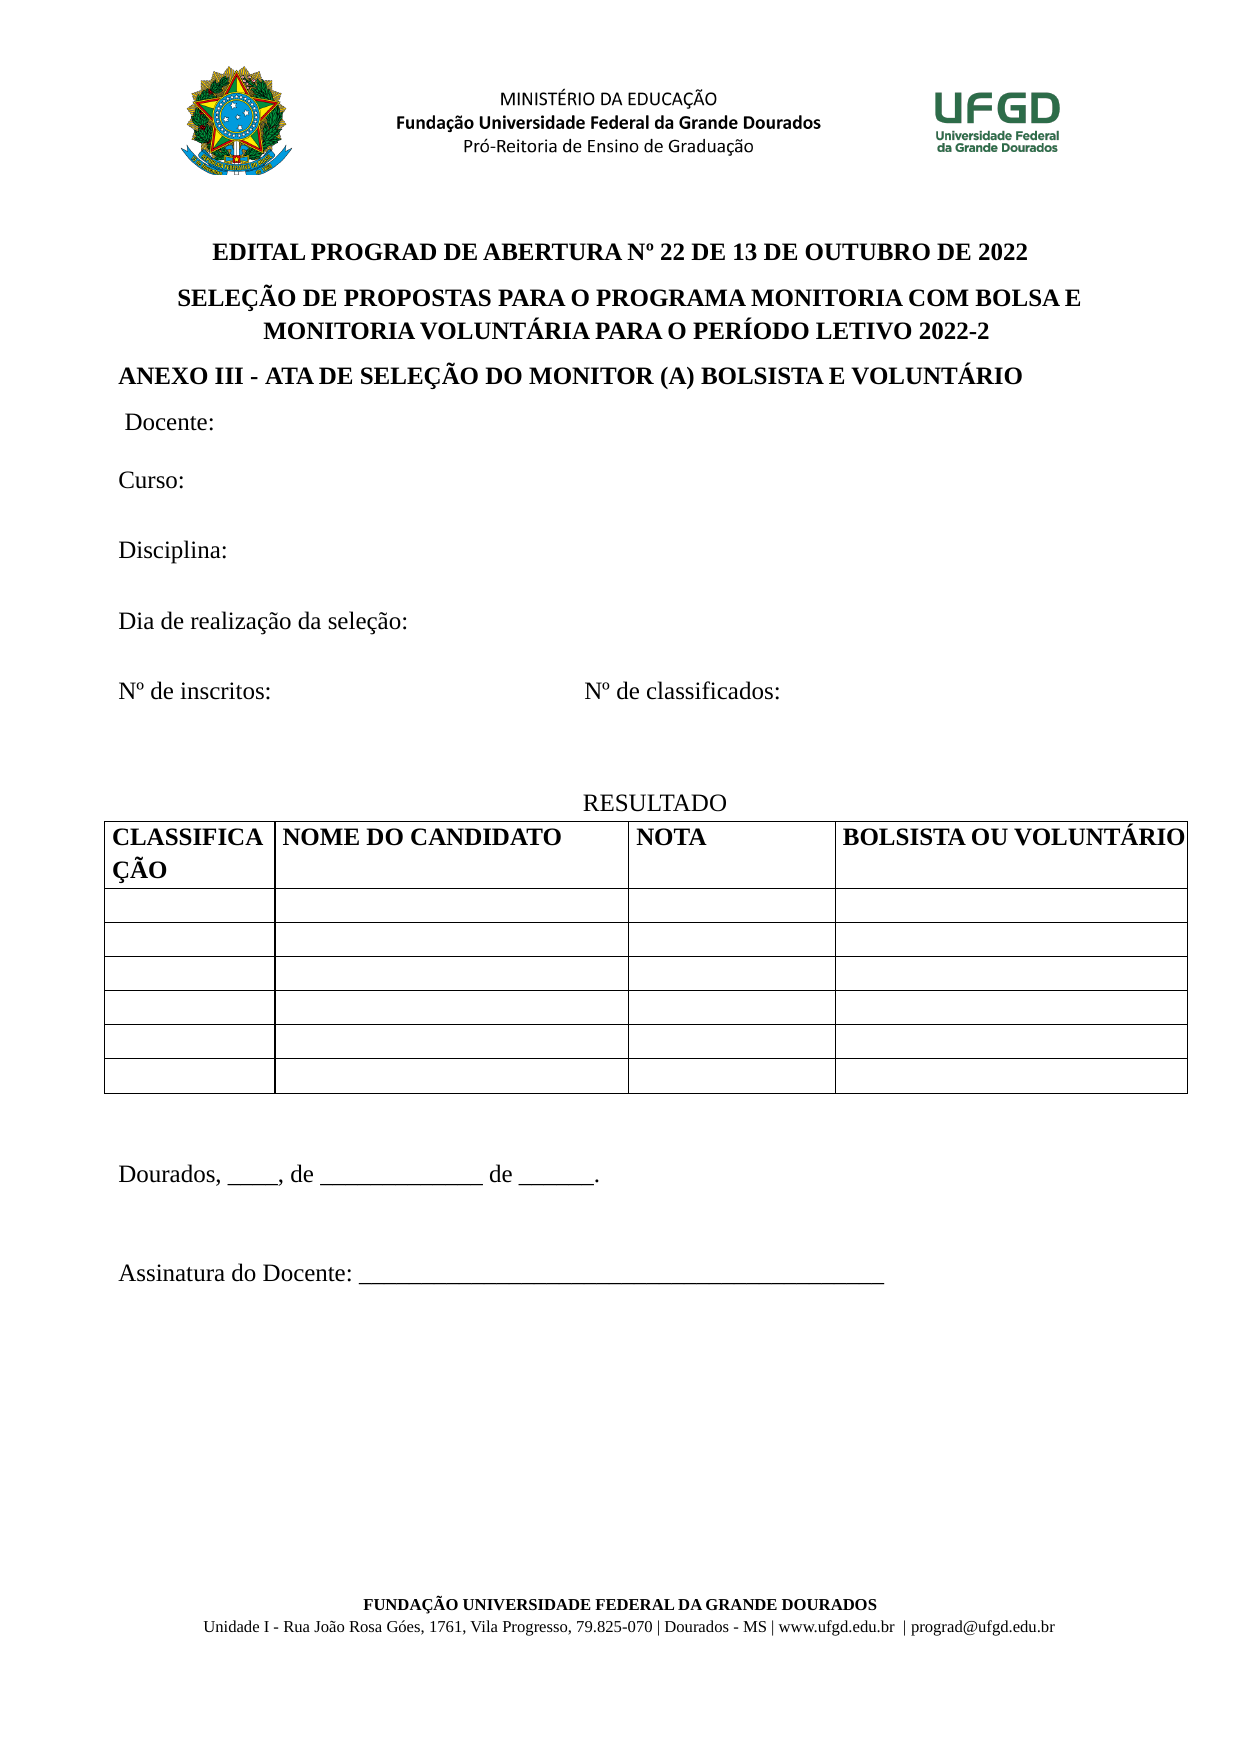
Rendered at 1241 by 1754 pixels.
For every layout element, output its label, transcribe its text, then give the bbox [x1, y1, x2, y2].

picture [259, 159, 268, 164]
table_cell [276, 889, 628, 922]
table_cell [105, 957, 274, 990]
picture [136, 56, 1105, 175]
table_cell [276, 1059, 628, 1092]
table_cell [836, 889, 1187, 922]
table_cell [836, 923, 1187, 956]
table_header NOME DO CANDIDATO [276, 822, 628, 888]
table_cell [629, 957, 835, 990]
table_cell [836, 957, 1187, 990]
table_cell [629, 991, 835, 1024]
subtitle Nº de inscritos: Nº de classificados: [118, 676, 1141, 705]
table_header CLASSIFICAÇÃO [105, 822, 274, 888]
table_cell [276, 1025, 628, 1058]
subtitle Dia de realização da seleção: [118, 606, 1141, 634]
text Docente: [118, 407, 1141, 436]
table_header BOLSISTA OU VOLUNTÁRIO [836, 822, 1187, 888]
table_cell [105, 1025, 274, 1058]
table_cell [276, 991, 628, 1024]
table_cell [629, 1059, 835, 1092]
picture [204, 166, 221, 175]
table_cell [629, 923, 835, 956]
text Dourados, ____, de _____________ de ______. [118, 1159, 1141, 1188]
text Assinatura do Docente: __________________________________________ [118, 1258, 1141, 1287]
table_cell [836, 1059, 1187, 1092]
table_cell [105, 889, 274, 922]
subtitle Curso: [118, 465, 1141, 493]
table_cell [105, 923, 274, 956]
table_cell [276, 923, 628, 956]
table_cell [276, 957, 628, 990]
table_cell [629, 1025, 835, 1058]
table_header NOTA [629, 822, 835, 888]
text RESULTADO [413, 788, 1141, 817]
text ANEXO III - ATA DE SELEÇÃO DO MONITOR (A) BOLSISTA E VOLUNTÁRIO [118, 361, 1141, 390]
table_cell [836, 991, 1187, 1024]
subtitle Disciplina: [118, 535, 1141, 564]
table_cell [629, 889, 835, 922]
table_cell [105, 1059, 274, 1092]
text SELEÇÃO DE PROPOSTAS PARA O PROGRAMA MONITORIA COM BOLSA E MONITORIA VOLUNTÁRIA PARA O PERÍODO LETIVO 2022-2 [118, 283, 1141, 344]
text EDITAL PROGRAD DE ABERTURA Nº 22 DE 13 DE OUTUBRO DE 2022 [118, 237, 1122, 266]
table_cell [836, 1025, 1187, 1058]
table_cell [105, 991, 274, 1024]
